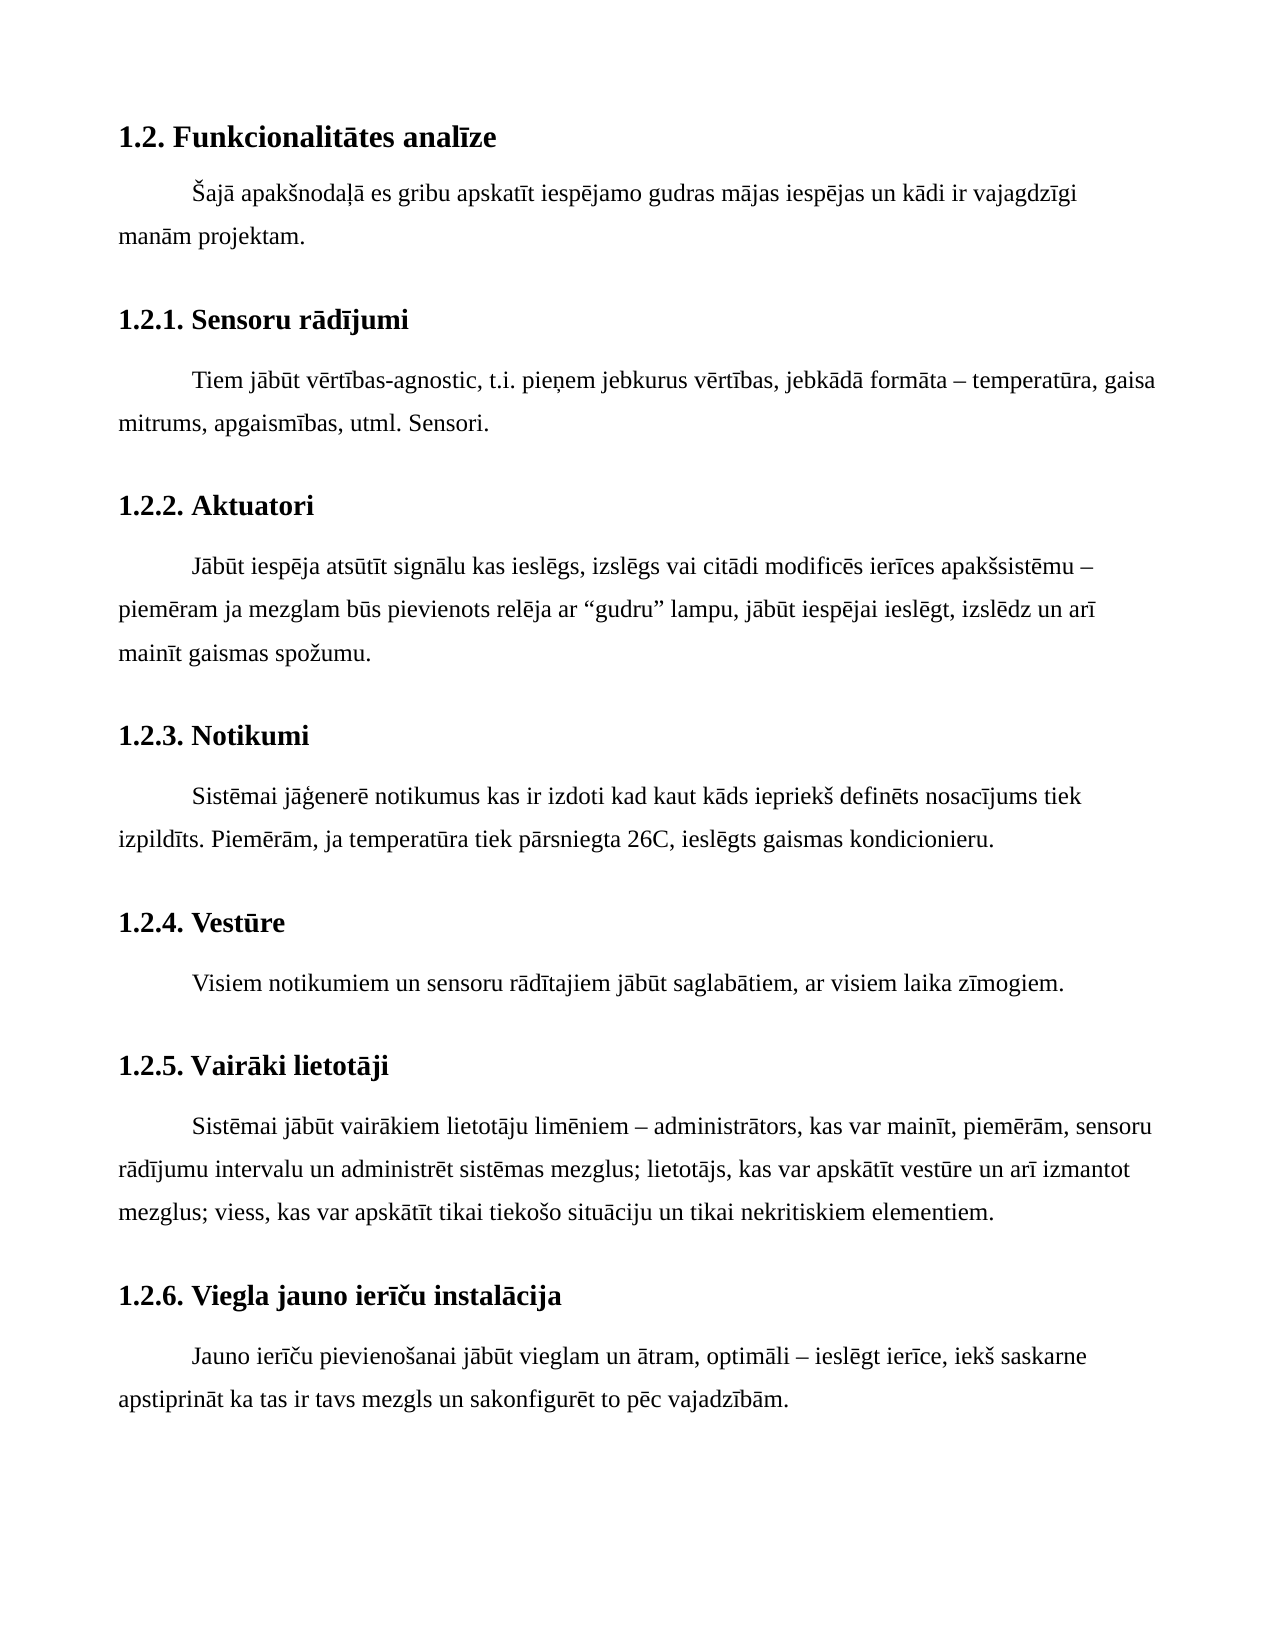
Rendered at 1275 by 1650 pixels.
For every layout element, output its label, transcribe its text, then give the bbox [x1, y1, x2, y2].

text Šajā apakšnodaļā es gribu apskatīt iespējamo gudras mājas iespējas un kādi ir vajagdzīgi manām projektam. [118, 178, 1157, 250]
subtitle 1.2.6. Viegla jauno ierīču instalācija [118, 1278, 1157, 1311]
subtitle 1.2.3. Notikumi [118, 718, 1157, 752]
text Tiem jābūt vērtības-agnostic, t.i. pieņem jebkurus vērtības, jebkādā formāta – temperatūra, gaisa mitrums, apgaismības, utml. Sensori. [118, 365, 1157, 437]
text Jābūt iespēja atsūtīt signālu kas ieslēgs, izslēgs vai citādi modificēs ierīces apakšsistēmu – piemēram ja mezglam būs pievienots relēja ar “gudru” lampu, jābūt iespējai ieslēgt, izslēdz un arī mainīt gaismas spožumu. [118, 551, 1157, 666]
subtitle 1.2.1. Sensoru rādījumi [118, 302, 1157, 336]
text Visiem notikumiem un sensoru rādītajiem jābūt saglabātiem, ar visiem laika zīmogiem. [118, 968, 1157, 996]
subtitle 1.2.5. Vairāki lietotāji [118, 1048, 1157, 1082]
text Sistēmai jāģenerē notikumus kas ir izdoti kad kaut kāds iepriekš definēts nosacījums tiek izpildīts. Piemērām, ja temperatūra tiek pārsniegta 26C, ieslēgts gaismas kondicionieru. [118, 781, 1157, 853]
text Sistēmai jābūt vairākiem lietotāju limēniem – administrātors, kas var mainīt, piemērām, sensoru rādījumu intervalu un administrēt sistēmas mezglus; lietotājs, kas var apskātīt vestūre un arī izmantot mezglus; viess, kas var apskātīt tikai tiekošo situāciju un tikai nekritiskiem elementiem. [118, 1111, 1157, 1226]
text Jauno ierīču pievienošanai jābūt vieglam un ātram, optimāli – ieslēgt ierīce, iekš saskarne apstiprināt ka tas ir tavs mezgls un sakonfigurēt to pēc vajadzībām. [118, 1341, 1157, 1413]
subtitle 1.2. Funkcionalitātes analīze [118, 118, 1157, 154]
subtitle 1.2.2. Aktuatori [118, 488, 1157, 522]
subtitle 1.2.4. Vestūre [118, 905, 1157, 938]
